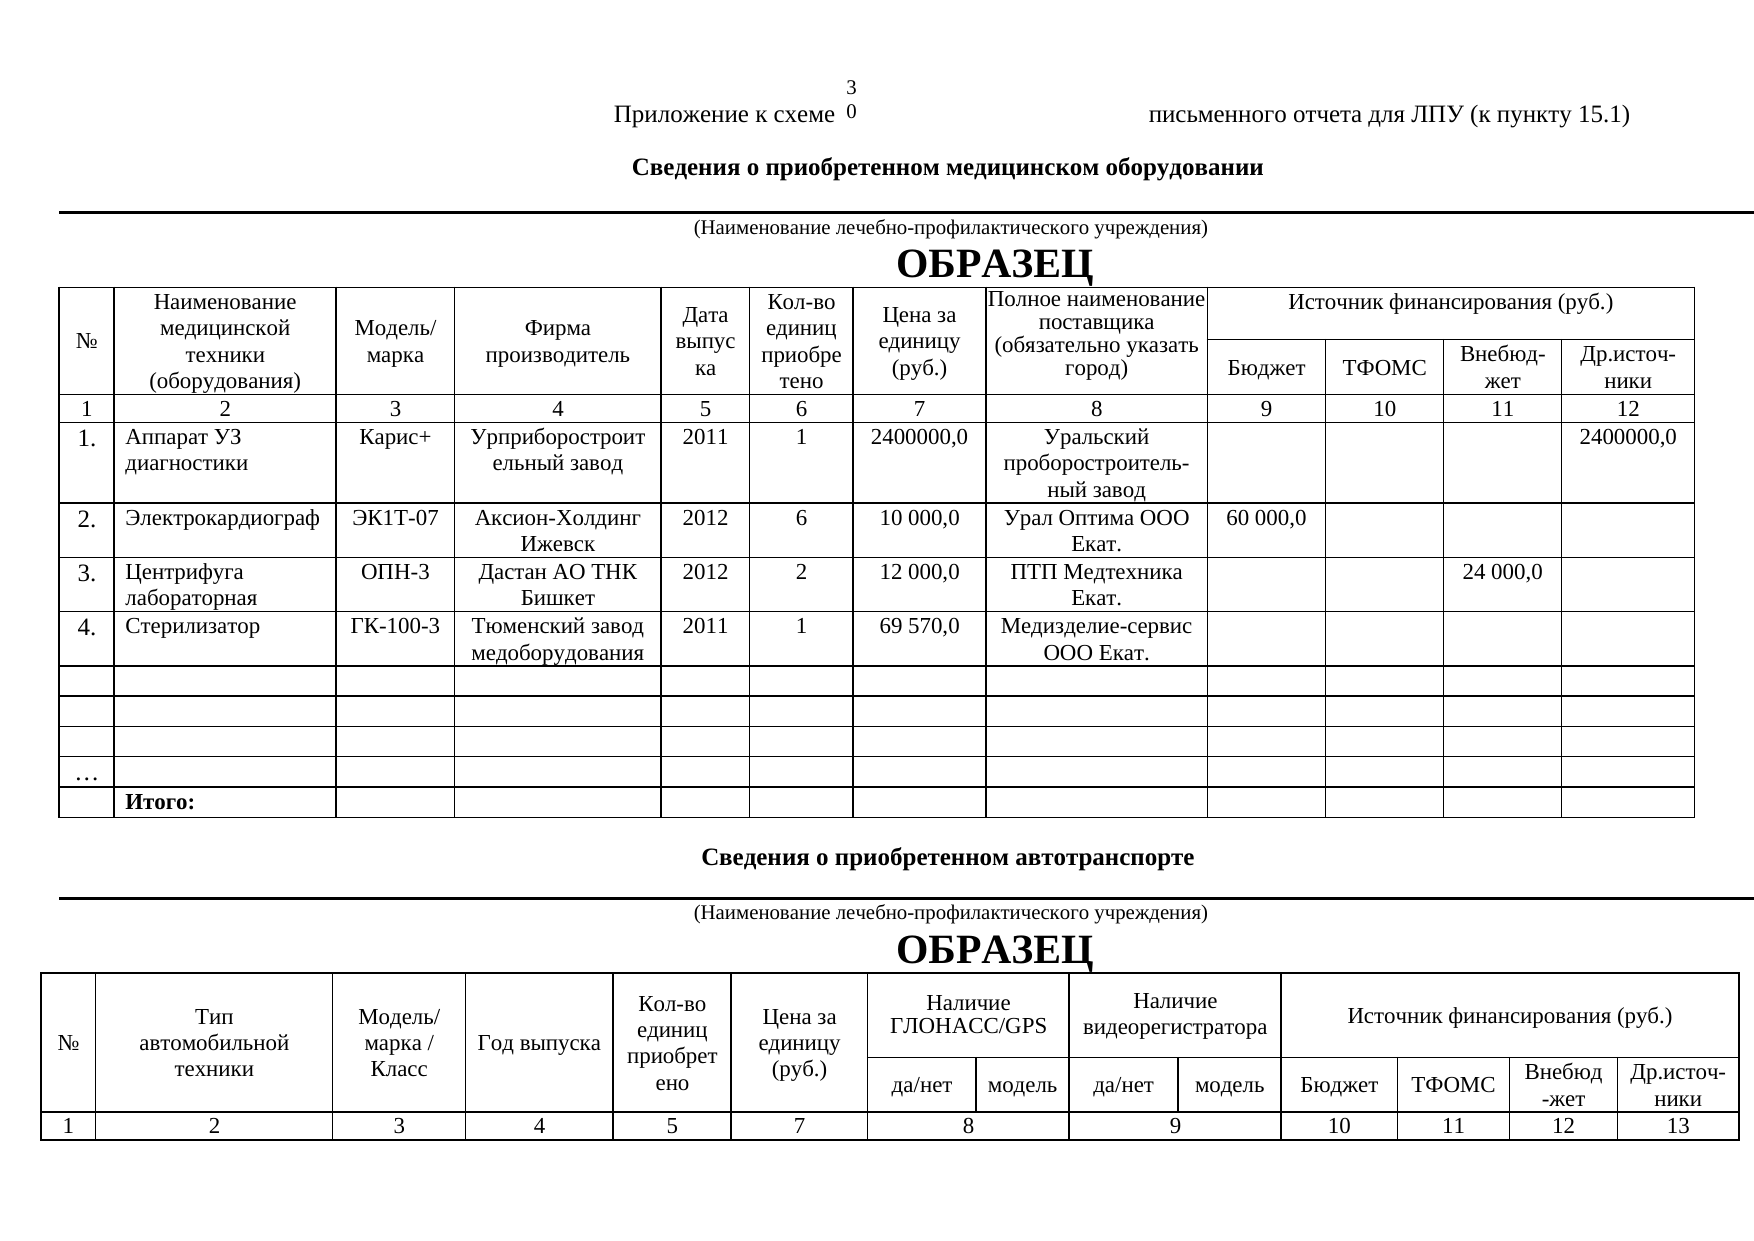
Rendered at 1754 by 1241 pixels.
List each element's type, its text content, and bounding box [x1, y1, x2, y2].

table_cell [1444, 697, 1561, 726]
subtitle Сведения о приобретенном медицинском оборудовании [59, 152, 1754, 181]
table_cell [337, 727, 454, 756]
table_header Модель/марка / Класс [333, 974, 465, 1111]
table_cell 1 [750, 612, 852, 665]
table_cell 7 [854, 395, 985, 421]
text (Наименование лечебно-профилактического учреждения) [59, 900, 1754, 924]
table_cell Др.источ-ники [1562, 340, 1694, 393]
table_cell 11 [1444, 395, 1561, 421]
table_cell 5 [662, 395, 749, 421]
table_cell [1326, 558, 1443, 611]
table_cell [1444, 757, 1561, 786]
table_cell 3. [60, 558, 113, 611]
table_header № [60, 288, 113, 393]
table_cell [1326, 697, 1443, 726]
table_cell 2011 [662, 612, 749, 665]
table_cell 6 [750, 395, 852, 421]
table_cell 2012 [662, 504, 749, 556]
table_cell [1208, 423, 1325, 502]
text (Наименование лечебно-профилактического учреждения) [59, 214, 1754, 239]
table_cell [455, 667, 660, 695]
table_cell [60, 727, 113, 756]
table_header Источник финансирования (руб.) [1208, 288, 1694, 339]
table_cell 10 [1282, 1113, 1397, 1139]
table_cell 2011 [662, 423, 749, 502]
table_cell Бюджет [1282, 1058, 1397, 1111]
table_cell 8 [987, 395, 1207, 421]
table_cell 3 [337, 395, 454, 421]
table_cell [1326, 727, 1443, 756]
table_cell [1562, 788, 1694, 816]
table_cell [662, 757, 749, 786]
table_cell [1562, 667, 1694, 695]
table_cell [987, 727, 1207, 756]
table_cell [1208, 667, 1325, 695]
table_cell 12 000,0 [854, 558, 985, 611]
table_cell Урал Оптима ООО Екат. [987, 504, 1207, 556]
table_cell Внебюд-жет [1510, 1058, 1617, 1111]
table_cell [854, 667, 985, 695]
table_header Тип автомобильной техники [96, 974, 332, 1111]
table_cell [115, 667, 335, 695]
table_cell [60, 788, 113, 816]
table_cell ГК-100-3 [337, 612, 454, 665]
table_cell 2012 [662, 558, 749, 611]
table_header Полное наименование поставщика (обязательно указать город) [987, 288, 1207, 393]
table_cell 24 000,0 [1444, 558, 1561, 611]
table_cell 2400000,0 [854, 423, 985, 502]
table_cell [1562, 697, 1694, 726]
table_cell [337, 757, 454, 786]
table_cell [115, 697, 335, 726]
table_cell 1 [750, 423, 852, 502]
table_cell [1562, 612, 1694, 665]
table_cell [662, 788, 749, 816]
table_header Дата выпуска [662, 288, 749, 393]
table_cell [1562, 558, 1694, 611]
table_cell Стерилизатор [115, 612, 335, 665]
table_cell 2 [115, 395, 335, 421]
table_cell Бюджет [1208, 340, 1325, 393]
table_cell ПТП Медтехника Екат. [987, 558, 1207, 611]
table_cell [1562, 727, 1694, 756]
table_header Источник финансирования (руб.) [1282, 974, 1738, 1057]
table_cell 2 [96, 1113, 332, 1139]
table_cell [1444, 423, 1561, 502]
table_header Фирма производитель [455, 288, 660, 393]
table_cell 69 570,0 [854, 612, 985, 665]
table_header Наличие ГЛОНАСС/GPS [868, 974, 1068, 1057]
table_cell [662, 727, 749, 756]
table_cell 10 [1326, 395, 1443, 421]
table_header Год выпуска [466, 974, 612, 1111]
table_cell модель [977, 1058, 1068, 1111]
table_cell модель [1179, 1058, 1280, 1111]
table_cell [1326, 423, 1443, 502]
table_cell [1326, 504, 1443, 556]
table_cell 12 [1562, 395, 1694, 421]
table_cell Др.источ-ники [1618, 1058, 1738, 1111]
table_cell [987, 788, 1207, 816]
table_cell [662, 667, 749, 695]
table_cell [854, 727, 985, 756]
table_cell [455, 757, 660, 786]
table_cell Центрифуга лабораторная [115, 558, 335, 611]
table_cell 12 [1510, 1113, 1617, 1139]
table_cell 10 000,0 [854, 504, 985, 556]
table_cell Медизделие-сервис ООО Екат. [987, 612, 1207, 665]
table_cell 8 [868, 1113, 1068, 1139]
table_cell 1 [60, 395, 113, 421]
table_header Кол-во единиц приобретено [750, 288, 852, 393]
table_cell … [60, 757, 113, 786]
table_cell 60 000,0 [1208, 504, 1325, 556]
table_cell Аппарат УЗ диагностики [115, 423, 335, 502]
table_cell [1208, 612, 1325, 665]
table_cell [1208, 558, 1325, 611]
table_cell 2. [60, 504, 113, 556]
table_cell [987, 757, 1207, 786]
table_cell Электрокардиограф [115, 504, 335, 556]
table_cell ЭК1Т-07 [337, 504, 454, 556]
subtitle Сведения о приобретенном автотранспорте [59, 842, 1754, 871]
table_cell [337, 667, 454, 695]
table_cell ОПН-3 [337, 558, 454, 611]
table_header Наличие видеорегистратора [1070, 974, 1280, 1057]
table_cell [750, 757, 852, 786]
table_cell [1562, 504, 1694, 556]
table_cell 1 [42, 1113, 95, 1139]
table_header Кол-во единиц приобретено [614, 974, 730, 1111]
table_cell [662, 697, 749, 726]
table_cell 13 [1618, 1113, 1738, 1139]
table_cell ТФОМС [1398, 1058, 1509, 1111]
table_cell 5 [614, 1113, 730, 1139]
table_cell Тюменский завод медоборудования [455, 612, 660, 665]
table_cell 4 [466, 1113, 612, 1139]
table_cell Урприборостроительный завод [455, 423, 660, 502]
table_cell 9 [1070, 1113, 1280, 1139]
table_cell [455, 727, 660, 756]
table_cell [1208, 727, 1325, 756]
table_cell Аксион-Холдинг Ижевск [455, 504, 660, 556]
table_cell [337, 697, 454, 726]
table_cell Дастан АО ТНК Бишкет [455, 558, 660, 611]
table_cell [750, 667, 852, 695]
table_cell [1208, 788, 1325, 816]
table_header № [42, 974, 95, 1111]
table_cell [1444, 612, 1561, 665]
table_cell [1208, 757, 1325, 786]
table_cell Итого: [115, 788, 335, 816]
table_cell [750, 697, 852, 726]
table_cell [1208, 697, 1325, 726]
table_cell [1326, 788, 1443, 816]
table_cell [854, 757, 985, 786]
table_cell [1444, 788, 1561, 816]
table_cell [1562, 757, 1694, 786]
table_cell [1444, 727, 1561, 756]
table_cell ТФОМС [1326, 340, 1443, 393]
table_cell [115, 727, 335, 756]
table_cell [854, 788, 985, 816]
table_cell Внебюд-жет [1444, 340, 1561, 393]
table_cell 4 [455, 395, 660, 421]
table_header Наименование медицинской техники (оборудования) [115, 288, 335, 393]
table_cell 4. [60, 612, 113, 665]
table_cell Карис+ [337, 423, 454, 502]
text ОБРАЗЕЦ [59, 239, 1754, 287]
table_cell [1444, 667, 1561, 695]
table_cell [455, 788, 660, 816]
table_cell да/нет [1070, 1058, 1177, 1111]
table_cell [1444, 504, 1561, 556]
table_cell [337, 788, 454, 816]
table_cell [60, 697, 113, 726]
table_cell 3 [333, 1113, 465, 1139]
table_cell [60, 667, 113, 695]
table_cell [1326, 667, 1443, 695]
table_cell [987, 697, 1207, 726]
table_cell 2400000,0 [1562, 423, 1694, 502]
table_cell [854, 697, 985, 726]
table_cell [750, 788, 852, 816]
table_cell 11 [1398, 1113, 1509, 1139]
table_cell [1326, 612, 1443, 665]
table_cell Уральский проборостроитель-ный завод [987, 423, 1207, 502]
table_cell [455, 697, 660, 726]
table_cell [115, 757, 335, 786]
table_cell 7 [732, 1113, 867, 1139]
table_cell [987, 667, 1207, 695]
table_cell 6 [750, 504, 852, 556]
table_header Модель/марка [337, 288, 454, 393]
table_cell 1. [60, 423, 113, 502]
table_cell [1326, 757, 1443, 786]
table_cell да/нет [868, 1058, 975, 1111]
text ОБРАЗЕЦ [59, 924, 1754, 972]
table_cell 2 [750, 558, 852, 611]
table_cell [750, 727, 852, 756]
table_header Цена за единицу (руб.) [854, 288, 985, 393]
table_header Цена за единицу (руб.) [732, 974, 867, 1111]
table_cell 9 [1208, 395, 1325, 421]
subtitle Приложение к схеме письменного отчета для ЛПУ (к пункту 15.1) [59, 99, 1754, 128]
